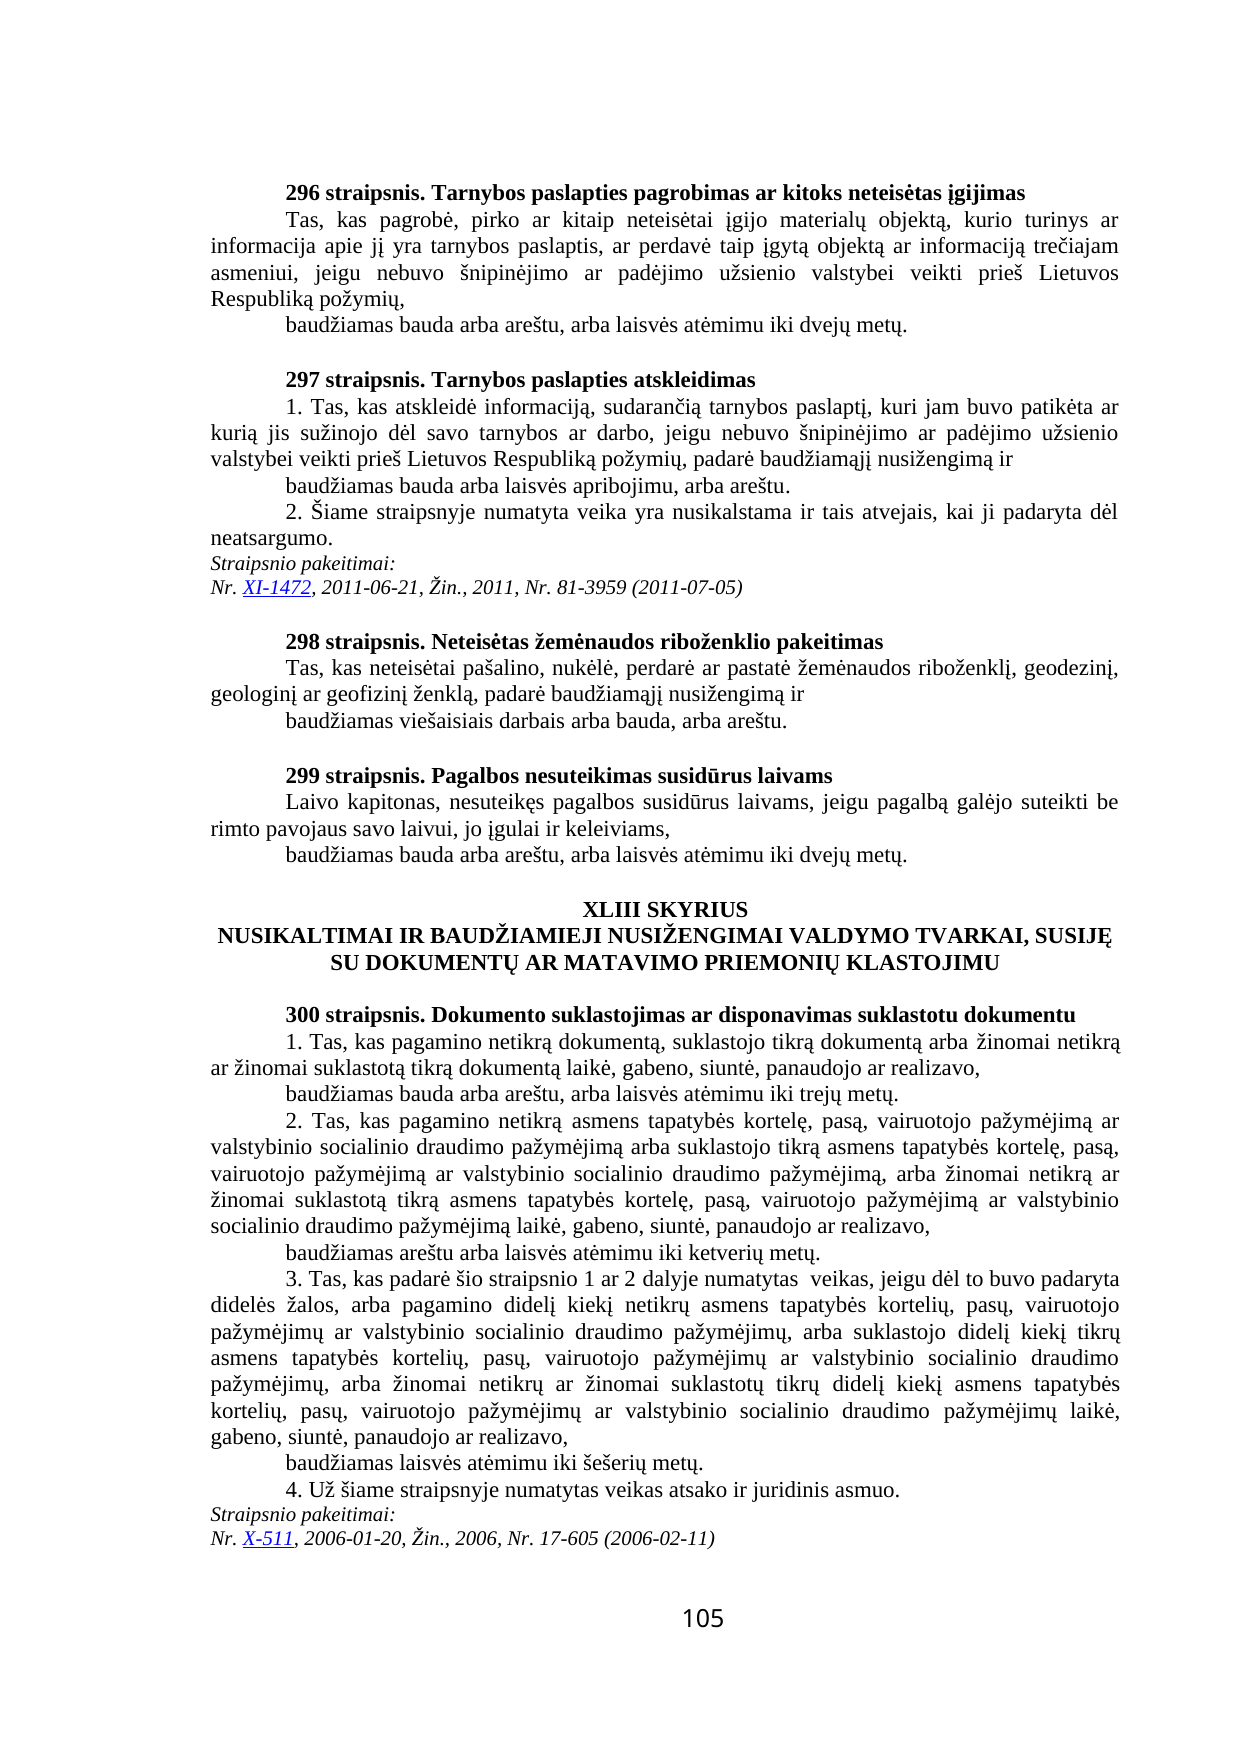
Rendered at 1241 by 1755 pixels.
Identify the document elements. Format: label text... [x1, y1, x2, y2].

text 299 straipsnis. Pagalbos nesuteikimas susidūrus laivams [210, 762, 1120, 788]
text baudžiamas bauda arba areštu, arba laisvės atėmimu iki dvejų metų. [210, 311, 1120, 338]
text Tas, kas neteisėtai pašalino, nukėlė, perdarė ar pastatė žemėnaudos riboženklį, geodezinį, geologinį ar geofizinį ženklą, padarė baudžiamąjį nusižengimą ir [210, 654, 1120, 707]
text 300 straipsnis. Dokumento suklastojimas ar disponavimas suklastotu dokumentu [285, 1001, 1120, 1028]
text baudžiamas laisvės atėmimu iki šešerių metų. [210, 1449, 1120, 1476]
text 1. Tas, kas atskleidė informaciją, sudarančią tarnybos paslaptį, kuri jam buvo patikėta ar kurią jis sužinojo dėl savo tarnybos ar darbo, jeigu nebuvo šnipinėjimo ar padėjimo užsienio valstybei veikti prieš Lietuvos Respubliką požymių, padarė baudžiamąjį nusižengimą ir [210, 393, 1120, 472]
text 3. Tas, kas padarė šio straipsnio 1 ar 2 dalyje numatytas veikas, jeigu dėl to buvo padaryta didelės žalos, arba pagamino didelį kiekį netikrų asmens tapatybės kortelių, pasų, vairuotojo pažymėjimų ar valstybinio socialinio draudimo pažymėjimų, arba suklastojo didelį kiekį tikrų asmens tapatybės kortelių, pasų, vairuotojo pažymėjimų ar valstybinio socialinio draudimo pažymėjimų, arba žinomai netikrų ar žinomai suklastotų tikrų didelį kiekį asmens tapatybės kortelių, pasų, vairuotojo pažymėjimų ar valstybinio socialinio draudimo pažymėjimų laikė, gabeno, siuntė, panaudojo ar realizavo, [210, 1265, 1120, 1449]
text 296 straipsnis. Tarnybos paslapties pagrobimas ar kitoks neteisėtas įgijimas [285, 179, 1120, 206]
text Nr. X-511, 2006-01-20, Žin., 2006, Nr. 17-605 (2006-02-11) [210, 1526, 1120, 1550]
text 4. Už šiame straipsnyje numatytas veikas atsako ir juridinis asmuo. [210, 1476, 1120, 1502]
text 2. Tas, kas pagamino netikrą asmens tapatybės kortelę, pasą, vairuotojo pažymėjimą ar valstybinio socialinio draudimo pažymėjimą arba suklastojo tikrą asmens tapatybės kortelę, pasą, vairuotojo pažymėjimą ar valstybinio socialinio draudimo pažymėjimą, arba žinomai netikrą ar žinomai suklastotą tikrą asmens tapatybės kortelę, pasą, vairuotojo pažymėjimą ar valstybinio socialinio draudimo pažymėjimą laikė, gabeno, siuntė, panaudojo ar realizavo, [210, 1107, 1120, 1239]
text 1. Tas, kas pagamino netikrą dokumentą, suklastojo tikrą dokumentą arba žinomai netikrą ar žinomai suklastotą tikrą dokumentą laikė, gabeno, siuntė, panaudojo ar realizavo, [210, 1028, 1120, 1081]
text baudžiamas bauda arba areštu, arba laisvės atėmimu iki dvejų metų. [210, 841, 1120, 867]
text baudžiamas viešaisiais darbais arba bauda, arba areštu. [210, 707, 1120, 733]
text baudžiamas bauda arba areštu, arba laisvės atėmimu iki trejų metų. [210, 1081, 1120, 1107]
text NUSIKALTIMAI IR BAUDŽIAMIEJI NUSIŽENGIMAI VALDYMO TVARKAI, SUSIJĘ SU DOKUMENTŲ AR MATAVIMO PRIEMONIŲ KLASTOJIMU [210, 922, 1120, 975]
text Straipsnio pakeitimai: [210, 1502, 1120, 1526]
text Tas, kas pagrobė, pirko ar kitaip neteisėtai įgijo materialų objektą, kurio turinys ar informacija apie jį yra tarnybos paslaptis, ar perdavė taip įgytą objektą ar informaciją trečiajam asmeniui, jeigu nebuvo šnipinėjimo ar padėjimo užsienio valstybei veikti prieš Lietuvos Respubliką požymių, [210, 206, 1120, 311]
text 2. Šiame straipsnyje numatyta veika yra nusikalstama ir tais atvejais, kai ji padaryta dėl neatsargumo. [210, 498, 1120, 551]
text Straipsnio pakeitimai: [210, 551, 1120, 575]
text Nr. XI-1472, 2011-06-21, Žin., 2011, Nr. 81-3959 (2011-07-05) [210, 575, 1120, 599]
text baudžiamas bauda arba laisvės apribojimu, arba areštu. [210, 472, 1120, 498]
text XLIII SKYRIUS [210, 896, 1120, 922]
text Laivo kapitonas, nesuteikęs pagalbos susidūrus laivams, jeigu pagalbą galėjo suteikti be rimto pavojaus savo laivui, jo įgulai ir keleiviams, [210, 788, 1120, 841]
text 298 straipsnis. Neteisėtas žemėnaudos riboženklio pakeitimas [210, 628, 1120, 654]
text baudžiamas areštu arba laisvės atėmimu iki ketverių metų. [210, 1239, 1120, 1265]
text 297 straipsnis. Tarnybos paslapties atskleidimas [210, 366, 1120, 393]
